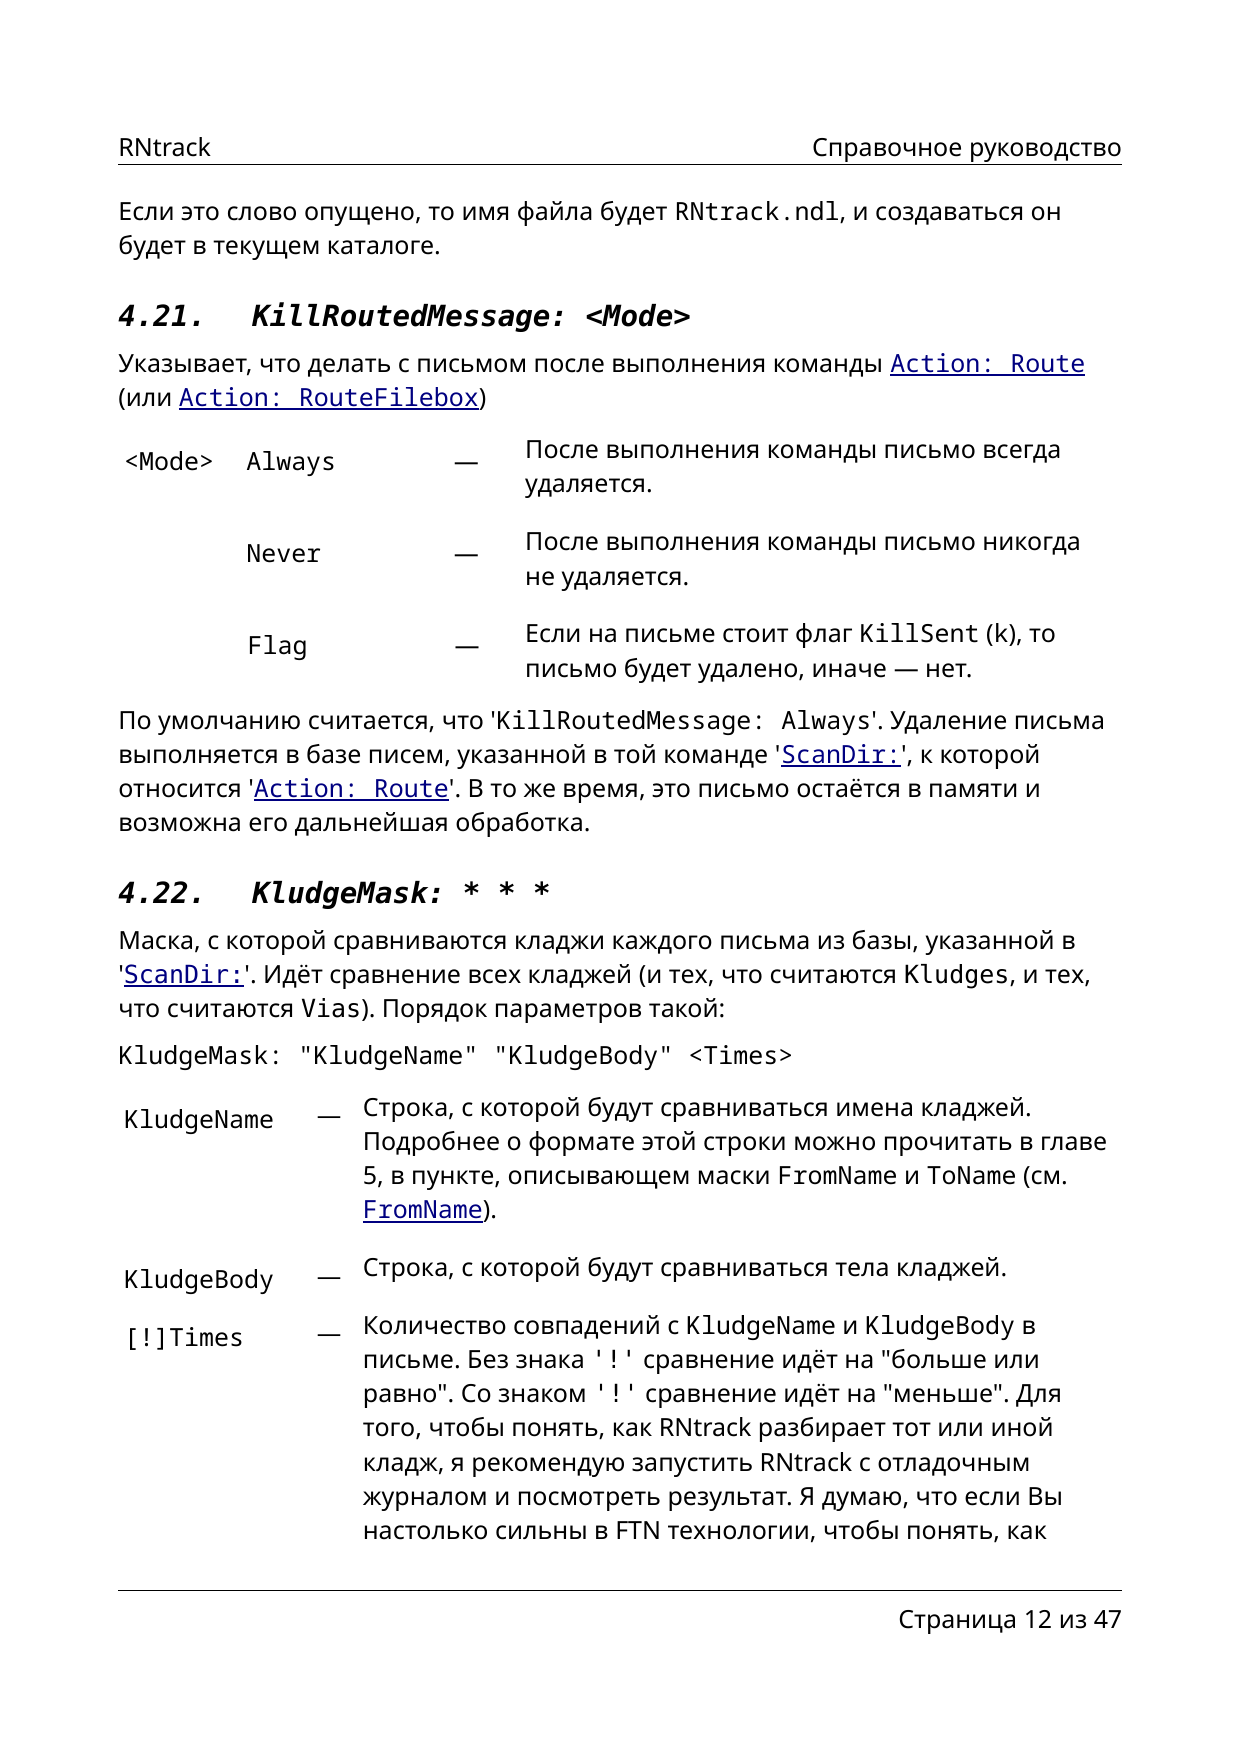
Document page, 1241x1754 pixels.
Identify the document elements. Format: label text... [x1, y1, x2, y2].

subtitle KillRoutedMessage: <Mode> [118, 299, 1122, 333]
text По умолчанию считается, что 'KillRoutedMessage: Always'. Удаление письма выполняется в базе писем, указанной в той команде 'ScanDir:', к которой относится 'Action: Route'. В то же время, это письмо остаётся в памяти и возможна его дальнейшая обработка. [118, 702, 1122, 839]
table_cell KludgeBody [118, 1244, 311, 1302]
table_cell После выполнения команды письмо никогда не удаляется. [519, 518, 1122, 610]
table_cell [118, 518, 240, 610]
table_cell — [311, 1244, 357, 1302]
table_cell [118, 610, 240, 702]
table_cell Flag [240, 610, 413, 702]
table_cell — [413, 518, 519, 610]
table_header — [413, 426, 519, 518]
text Указывает, что делать с письмом после выполнения команды Action: Route (или Action: RouteFilebox) [118, 346, 1122, 414]
text KludgeMask: "KludgeName" "KludgeBody" <Times> [118, 1037, 1122, 1071]
table_cell — [413, 610, 519, 702]
table_cell Never [240, 518, 413, 610]
table_cell Количество совпадений с KludgeName и KludgeBody в письме. Без знака '!' сравнение идёт на "больше или равно". Со знаком '!' сравнение идёт на "меньше". Для того, чтобы понять, как RNtrack разбирает тот или иной кладж, я рекомендую запустить RNtrack с отладочным журналом и посмотреть результат. Я думаю, что если Вы настолько сильны в FTN технологии, чтобы понять, как [357, 1302, 1122, 1552]
text Маска, с которой сравниваются кладжи каждого письма из базы, указанной в 'ScanDir:'. Идёт сравнение всех кладжей (и тех, что считаются Kludges, и тех, что считаются Vias). Порядок параметров такой: [118, 923, 1122, 1025]
table_header Строка, с которой будут сравниваться имена кладжей. Подробнее о формате этой строки можно прочитать в главе 5, в пункте, описывающем маски FromName и ToName (см. FromName). [357, 1084, 1122, 1244]
table_header Always [240, 426, 413, 518]
text Если это слово опущено, то имя файла будет RNtrack.ndl, и создаваться он будет в текущем каталоге. [118, 193, 1122, 262]
table_header — [311, 1084, 357, 1244]
table_header После выполнения команды письмо всегда удаляется. [519, 426, 1122, 518]
table_header KludgeName [118, 1084, 311, 1244]
table_header <Mode> [118, 426, 240, 518]
table_cell Если на письме стоит флаг KillSent (k), то письмо будет удалено, иначе — нет. [519, 610, 1122, 702]
table_cell Строка, с которой будут сравниваться тела кладжей. [357, 1244, 1122, 1302]
table_cell — [311, 1302, 357, 1552]
subtitle KludgeMask: * * * [118, 876, 1122, 910]
table_cell [!]Times [118, 1302, 311, 1552]
